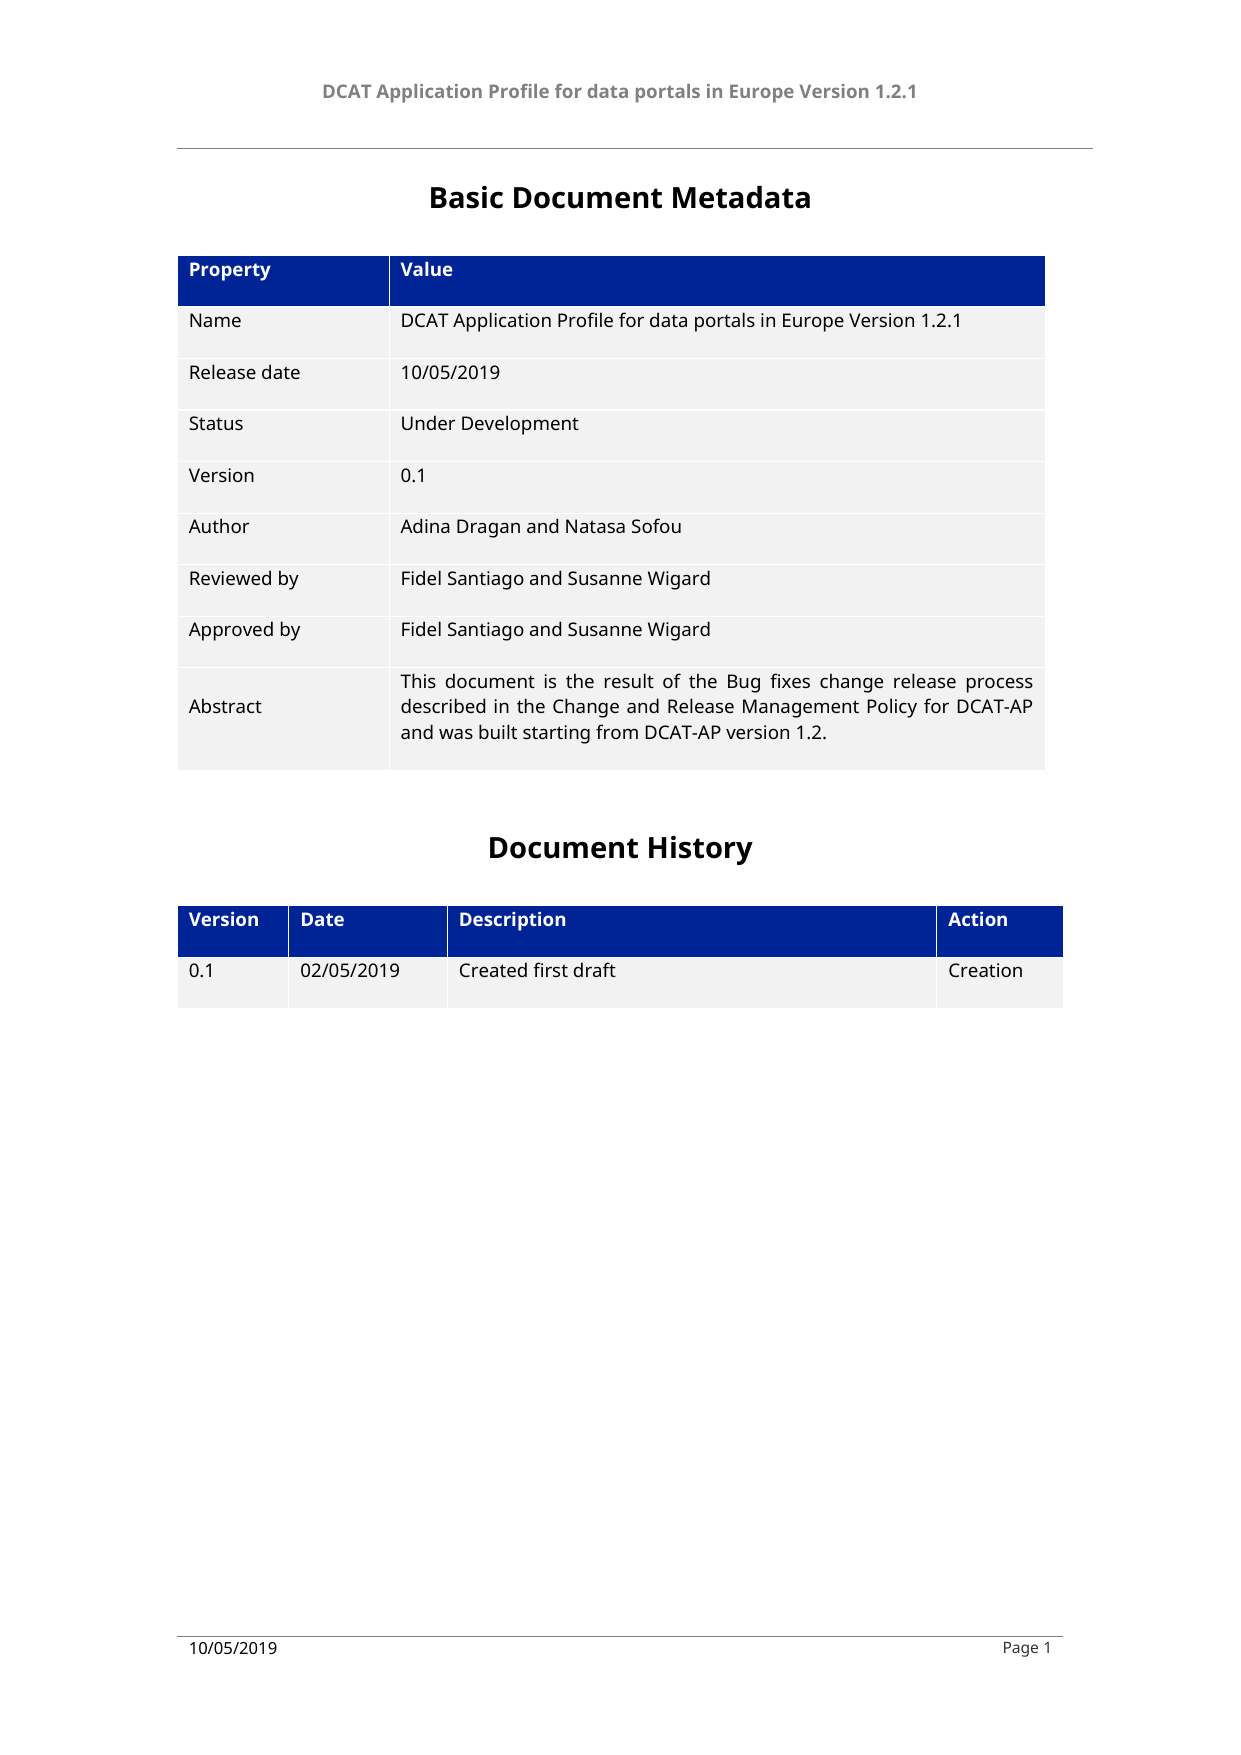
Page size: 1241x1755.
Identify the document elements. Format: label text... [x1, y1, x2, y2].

table_cell Status [178, 411, 389, 461]
table_cell Fidel Santiago and Susanne Wigard [390, 617, 1045, 667]
table_cell DCAT Application Profile for data portals in Europe Version 1.2.1 [390, 308, 1045, 358]
table_cell 10/05/2019 [390, 359, 1045, 409]
table_cell Reviewed by [178, 565, 389, 616]
table_cell 0.1 [390, 462, 1045, 513]
table_cell Release date [178, 359, 389, 409]
title Basic Document Metadata [177, 178, 1063, 217]
table_cell Creation [937, 958, 1063, 1008]
table_cell Fidel Santiago and Susanne Wigard [390, 565, 1045, 616]
table_cell Version [178, 462, 389, 513]
table_cell Created first draft [448, 958, 936, 1008]
table_header Action [937, 906, 1063, 957]
table_header Description [448, 906, 936, 957]
table_header Value [390, 256, 1045, 306]
table_cell Adina Dragan and Natasa Sofou [390, 514, 1045, 564]
table_header Version [178, 906, 288, 957]
table_cell 02/05/2019 [289, 958, 447, 1008]
table_cell 0.1 [178, 958, 288, 1008]
table_header Date [289, 906, 447, 957]
title Document History [177, 828, 1063, 867]
table_cell Name [178, 308, 389, 358]
table_cell Approved by [178, 617, 389, 667]
table_cell Author [178, 514, 389, 564]
table_header Property [178, 256, 389, 306]
table_cell Abstract [178, 668, 389, 770]
table_cell Under Development [390, 411, 1045, 461]
table_cell This document is the result of the Bug fixes change release process described in the Change and Release Management Policy for DCAT-AP and was built starting from DCAT-AP version 1.2. [390, 668, 1045, 770]
